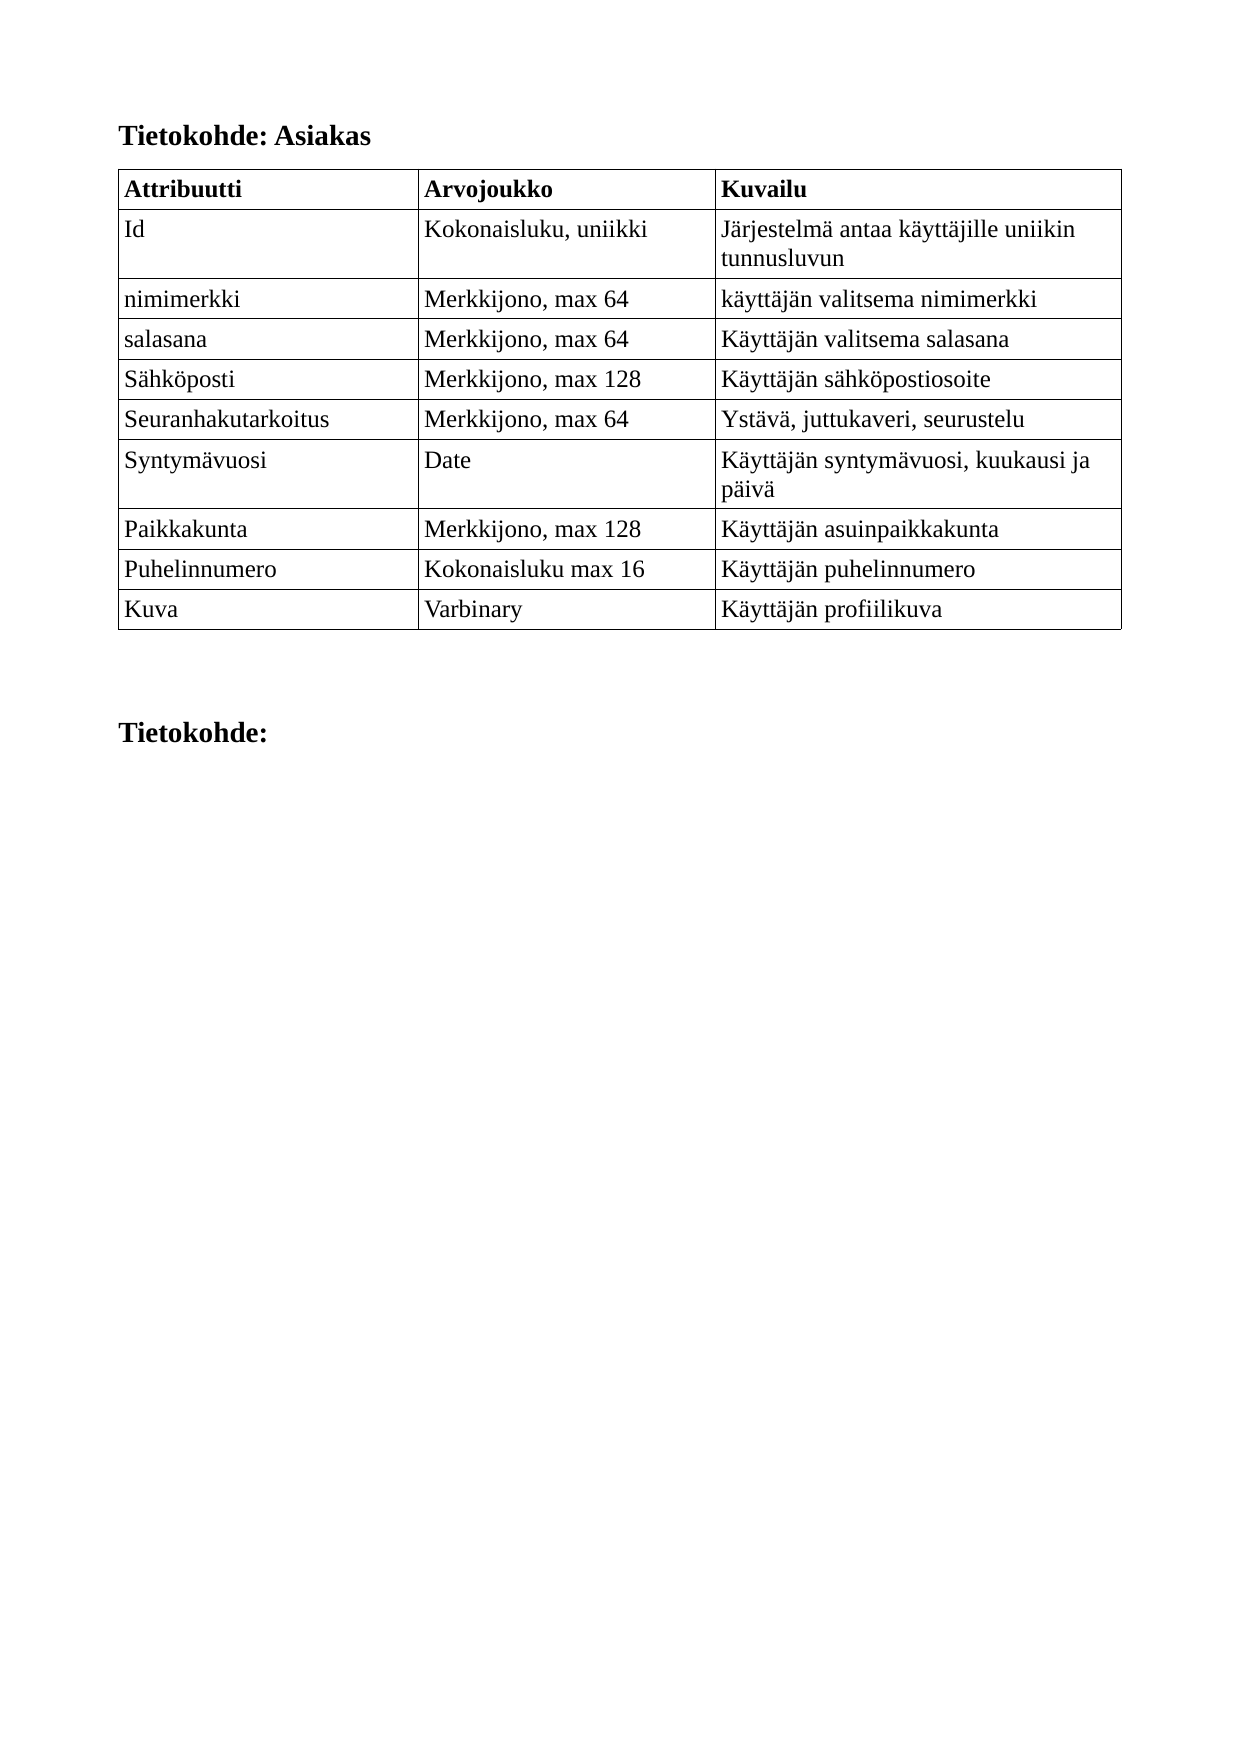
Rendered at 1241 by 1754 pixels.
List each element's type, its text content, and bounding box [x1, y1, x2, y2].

text Tietokohde: Asiakas [118, 118, 1122, 152]
table_cell Käyttäjän asuinpaikkakunta [716, 509, 1121, 548]
table_cell Kokonaisluku, uniikki [419, 210, 715, 278]
text Tietokohde: [118, 715, 1122, 749]
table_cell Puhelinnumero [119, 550, 418, 589]
table_cell Seuranhakutarkoitus [119, 400, 418, 439]
table_header Kuvailu [716, 170, 1121, 209]
table_cell Id [119, 210, 418, 278]
table_cell käyttäjän valitsema nimimerkki [716, 279, 1121, 318]
table_cell Merkkijono, max 64 [419, 400, 715, 439]
table_cell Käyttäjän sähköpostiosoite [716, 360, 1121, 399]
table_cell Kuva [119, 590, 418, 629]
table_cell Merkkijono, max 128 [419, 509, 715, 548]
table_cell Merkkijono, max 128 [419, 360, 715, 399]
table_cell Sähköposti [119, 360, 418, 399]
table_cell Varbinary [419, 590, 715, 629]
table_cell Kokonaisluku max 16 [419, 550, 715, 589]
table_cell Käyttäjän valitsema salasana [716, 319, 1121, 358]
table_cell Käyttäjän puhelinnumero [716, 550, 1121, 589]
table_cell Merkkijono, max 64 [419, 319, 715, 358]
table_header Arvojoukko [419, 170, 715, 209]
table_cell salasana [119, 319, 418, 358]
table_cell Date [419, 440, 715, 508]
table_cell Ystävä, juttukaveri, seurustelu [716, 400, 1121, 439]
table_cell nimimerkki [119, 279, 418, 318]
table_cell Käyttäjän profiilikuva [716, 590, 1121, 629]
table_cell Järjestelmä antaa käyttäjille uniikin tunnusluvun [716, 210, 1121, 278]
table_cell Syntymävuosi [119, 440, 418, 508]
table_cell Paikkakunta [119, 509, 418, 548]
table_cell Merkkijono, max 64 [419, 279, 715, 318]
table_cell Käyttäjän syntymävuosi, kuukausi ja päivä [716, 440, 1121, 508]
table_header Attribuutti [119, 170, 418, 209]
